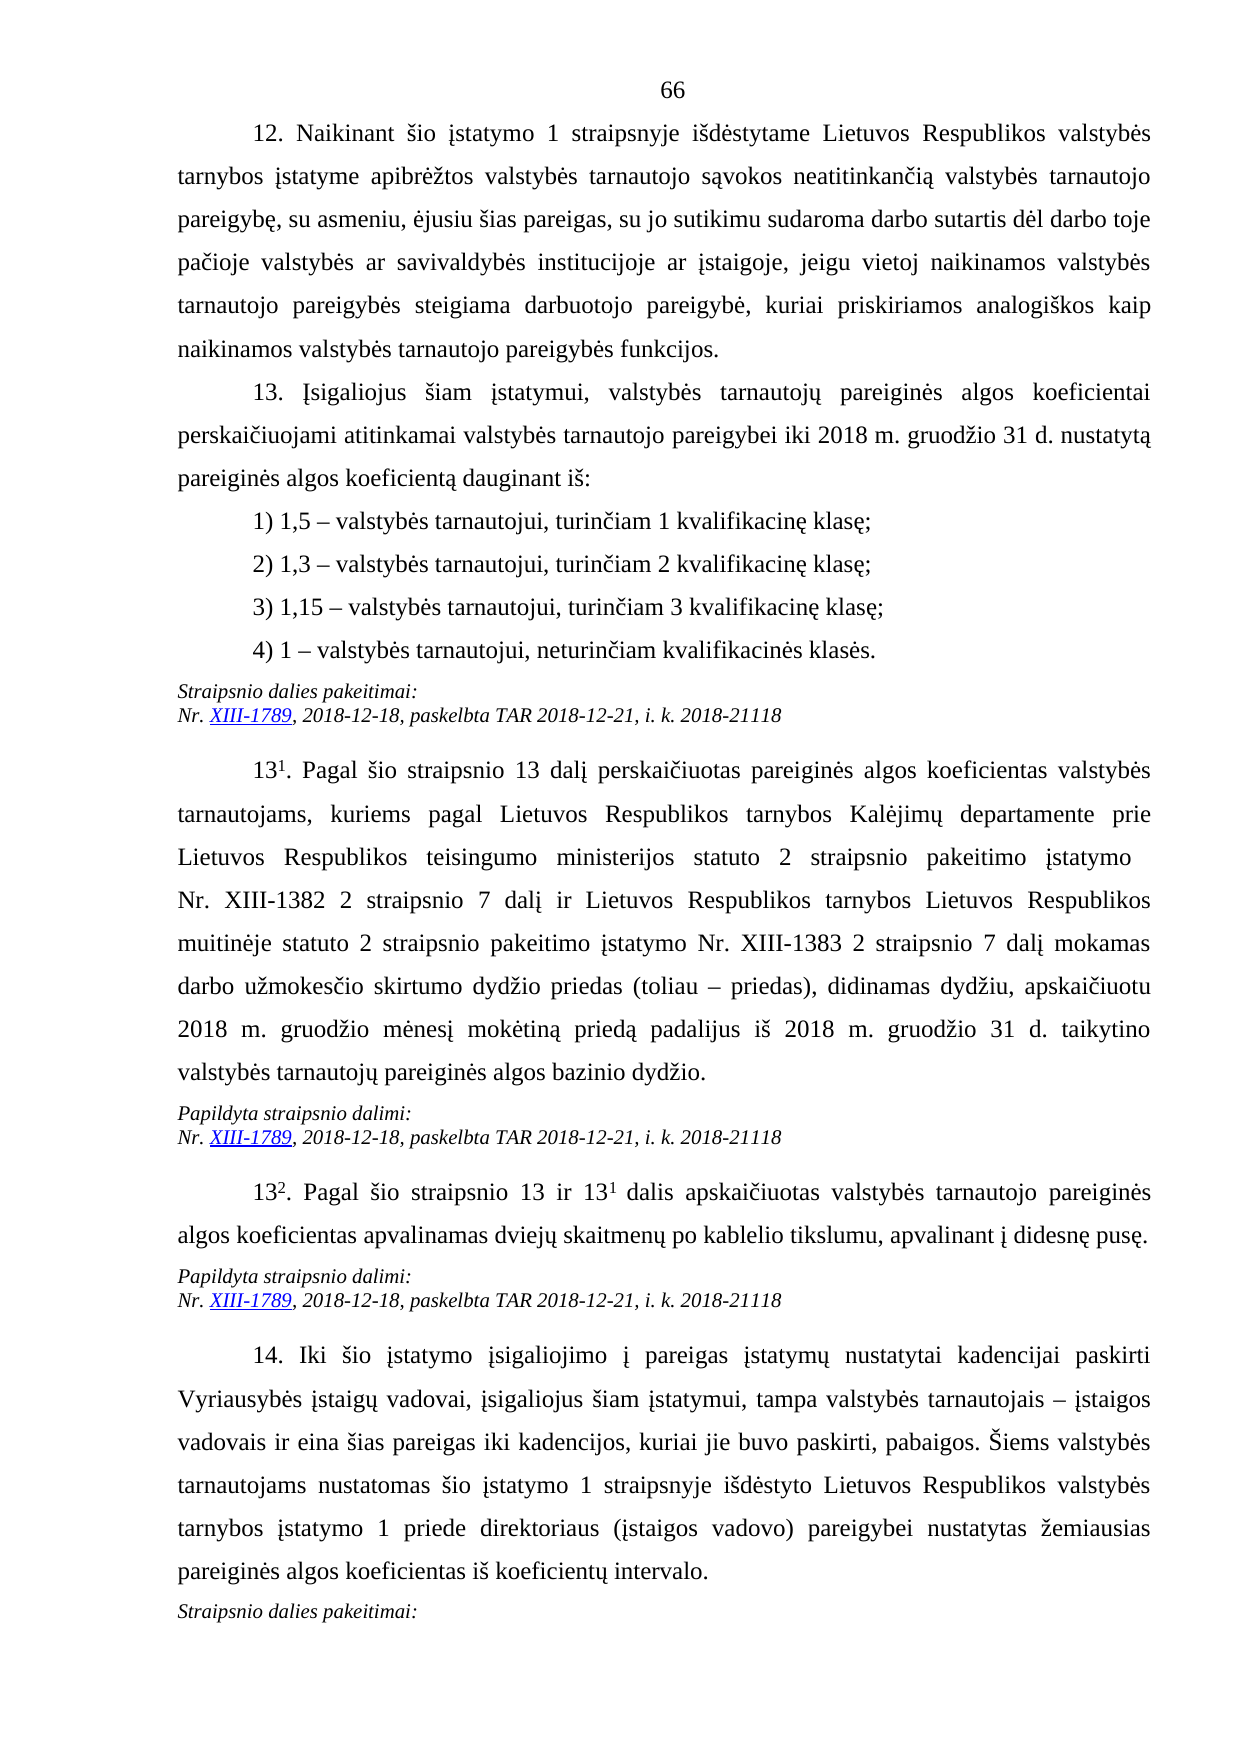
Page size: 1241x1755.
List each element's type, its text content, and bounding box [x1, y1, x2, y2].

text 13. Įsigaliojus šiam įstatymui, valstybės tarnautojų pareiginės algos koeficientai perskaičiuojami atitinkamai valstybės tarnautojo pareigybei iki 2018 m. gruodžio 31 d. nustatytą pareiginės algos koeficientą dauginant iš: [177, 377, 1152, 492]
text Papildyta straipsnio dalimi: [177, 1101, 1152, 1125]
text Nr. XIII-1789, 2018-12-18, paskelbta TAR 2018-12-21, i. k. 2018-21118 [177, 703, 1152, 727]
text Nr. XIII-1789, 2018-12-18, paskelbta TAR 2018-12-21, i. k. 2018-21118 [177, 1288, 1152, 1312]
text 131. Pagal šio straipsnio 13 dalį perskaičiuotas pareiginės algos koeficientas valstybės tarnautojams, kuriems pagal Lietuvos Respublikos tarnybos Kalėjimų departamente prie Lietuvos Respublikos teisingumo ministerijos statuto 2 straipsnio pakeitimo įstatymo Nr. XIII-1382 2 straipsnio 7 dalį ir Lietuvos Respublikos tarnybos Lietuvos Respublikos muitinėje statuto 2 straipsnio pakeitimo įstatymo Nr. XIII-1383 2 straipsnio 7 dalį mokamas darbo užmokesčio skirtumo dydžio priedas (toliau – priedas), didinamas dydžiu, apskaičiuotu 2018 m. gruodžio mėnesį mokėtiną priedą padalijus iš 2018 m. gruodžio 31 d. taikytino valstybės tarnautojų pareiginės algos bazinio dydžio. [177, 756, 1152, 1086]
text 12. Naikinant šio įstatymo 1 straipsnyje išdėstytame Lietuvos Respublikos valstybės tarnybos įstatyme apibrėžtos valstybės tarnautojo sąvokos neatitinkančią valstybės tarnautojo pareigybę, su asmeniu, ėjusiu šias pareigas, su jo sutikimu sudaroma darbo sutartis dėl darbo toje pačioje valstybės ar savivaldybės institucijoje ar įstaigoje, jeigu vietoj naikinamos valstybės tarnautojo pareigybės steigiama darbuotojo pareigybė, kuriai priskiriamos analogiškos kaip naikinamos valstybės tarnautojo pareigybės funkcijos. [177, 118, 1152, 362]
text Nr. XIII-1789, 2018-12-18, paskelbta TAR 2018-12-21, i. k. 2018-21118 [177, 1125, 1152, 1149]
text 2) 1,3 – valstybės tarnautojui, turinčiam 2 kvalifikacinę klasę; [177, 549, 1152, 578]
text 3) 1,15 – valstybės tarnautojui, turinčiam 3 kvalifikacinę klasę; [177, 592, 1152, 621]
text Straipsnio dalies pakeitimai: [177, 1599, 1152, 1623]
text Straipsnio dalies pakeitimai: [177, 679, 1152, 703]
text 14. Iki šio įstatymo įsigaliojimo į pareigas įstatymų nustatytai kadencijai paskirti Vyriausybės įstaigų vadovai, įsigaliojus šiam įstatymui, tampa valstybės tarnautojais – įstaigos vadovais ir eina šias pareigas iki kadencijos, kuriai jie buvo paskirti, pabaigos. Šiems valstybės tarnautojams nustatomas šio įstatymo 1 straipsnyje išdėstyto Lietuvos Respublikos valstybės tarnybos įstatymo 1 priede direktoriaus (įstaigos vadovo) pareigybei nustatytas žemiausias pareiginės algos koeficientas iš koeficientų intervalo. [177, 1341, 1152, 1585]
text 1) 1,5 – valstybės tarnautojui, turinčiam 1 kvalifikacinę klasę; [177, 506, 1152, 535]
text 4) 1 – valstybės tarnautojui, neturinčiam kvalifikacinės klasės. [177, 636, 1152, 664]
text 132. Pagal šio straipsnio 13 ir 131 dalis apskaičiuotas valstybės tarnautojo pareiginės algos koeficientas apvalinamas dviejų skaitmenų po kablelio tikslumu, apvalinant į didesnę pusę. [177, 1177, 1152, 1249]
text Papildyta straipsnio dalimi: [177, 1264, 1152, 1288]
